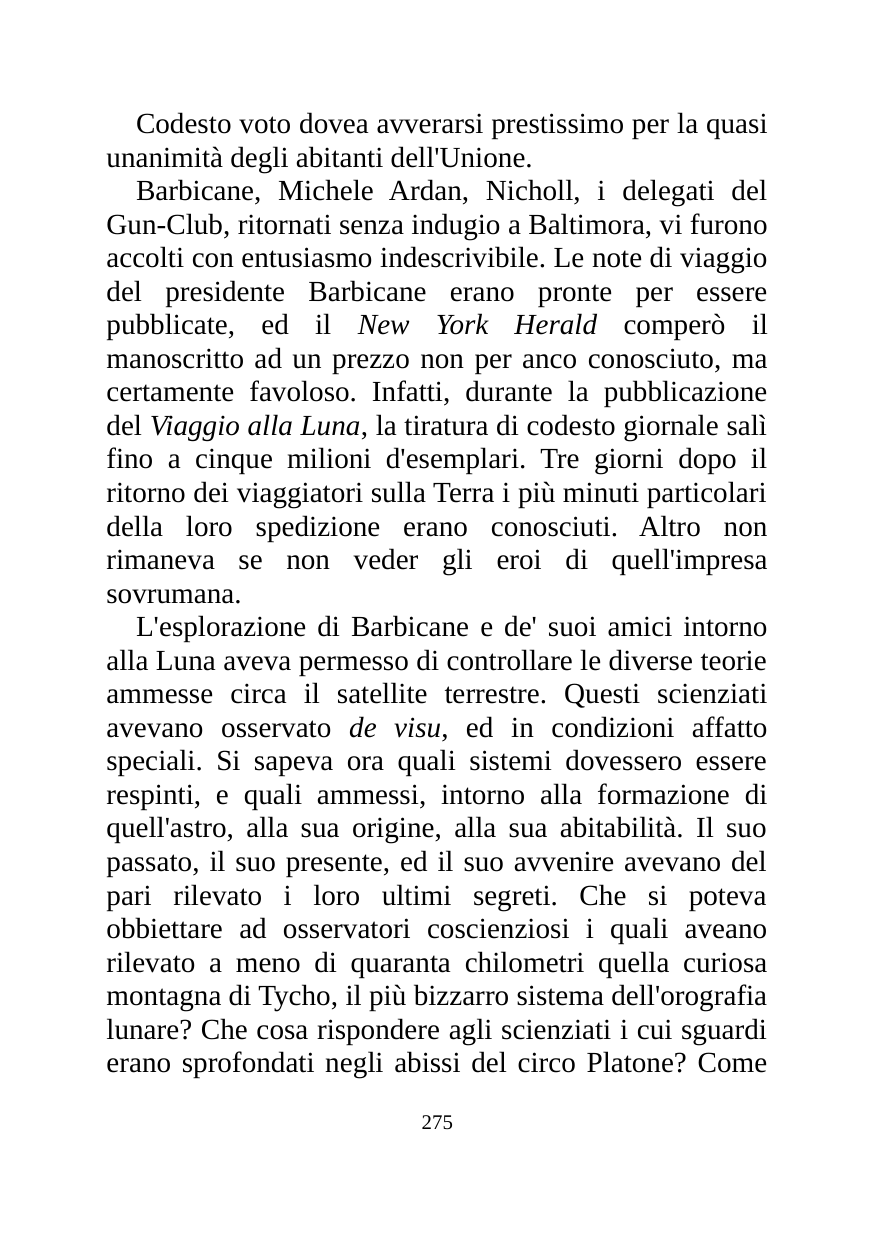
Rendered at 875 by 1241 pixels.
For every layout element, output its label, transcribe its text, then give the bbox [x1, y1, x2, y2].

text Codesto voto dovea avverarsi prestissimo per la quasi unanimità degli abitanti dell'Unione. [106, 106, 768, 173]
text Barbicane, Michele Ardan, Nicholl, i delegati del Gun-Club, ritornati senza indugio a Baltimora, vi furono accolti con entusiasmo indescrivibile. Le note di viaggio del presidente Barbicane erano pronte per essere pubblicate, ed il New York Herald comperò il manoscritto ad un prezzo non per anco conosciuto, ma certamente favoloso. Infatti, durante la pubblicazione del Viaggio alla Luna, la tiratura di codesto giornale salì fino a cinque milioni d'esemplari. Tre giorni dopo il ritorno dei viaggiatori sulla Terra i più minuti particolari della loro spedizione erano conosciuti. Altro non rimaneva se non veder gli eroi di quell'impresa sovrumana. [106, 173, 768, 609]
text L'esplorazione di Barbicane e de' suoi amici intorno alla Luna aveva permesso di controllare le diverse teorie ammesse circa il satellite terrestre. Questi scienziati avevano osservato de visu, ed in condizioni affatto speciali. Si sapeva ora quali sistemi dovessero essere respinti, e quali ammessi, intorno alla formazione di quell'astro, alla sua origine, alla sua abitabilità. Il suo passato, il suo presente, ed il suo avvenire avevano del pari rilevato i loro ultimi segreti. Che si poteva obbiettare ad osservatori coscienziosi i quali aveano rilevato a meno di quaranta chilometri quella curiosa montagna di Tycho, il più bizzarro sistema dell'orografia lunare? Che cosa rispondere agli scienziati i cui sguardi erano sprofondati negli abissi del circo Platone? Come [106, 609, 768, 1079]
